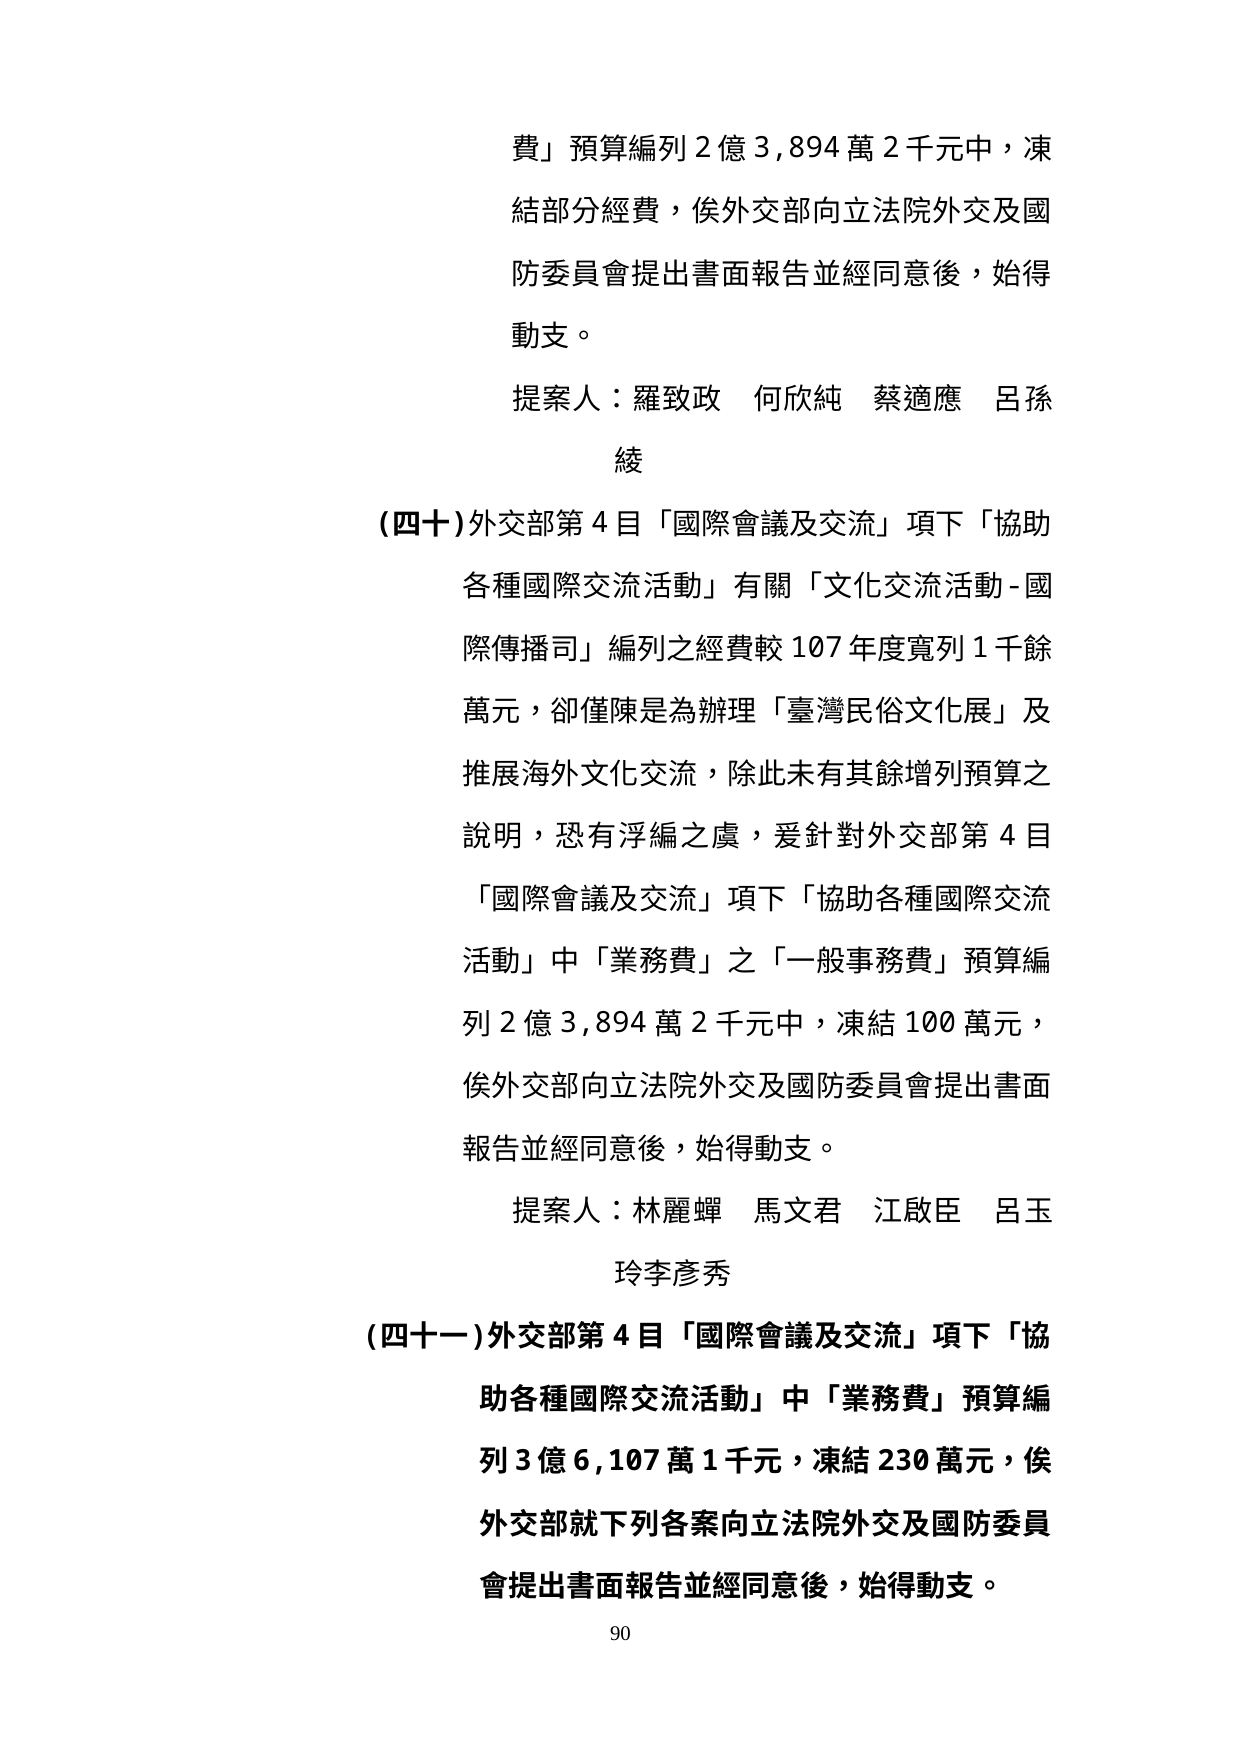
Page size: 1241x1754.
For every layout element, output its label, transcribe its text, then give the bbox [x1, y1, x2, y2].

text 費」預算編列2億3,894萬2千元中，凍結部分經費，俟外交部向立法院外交及國防委員會提出書面報告並經同意後，始得動支。 [482, 105, 1053, 355]
text (四十)外交部第4目「國際會議及交流」項下「協助各種國際交流活動」有關「文化交流活動-國際傳播司」編列之經費較107年度寬列1千餘萬元，卻僅陳是為辦理「臺灣民俗文化展」及推展海外文化交流，除此未有其餘增列預算之說明，恐有浮編之虞，爰針對外交部第4目「國際會議及交流」項下「協助各種國際交流活動」中「業務費」之「一般事務費」預算編列2億3,894萬2千元中，凍結100萬元，俟外交部向立法院外交及國防委員會提出書面報告並經同意後，始得動支。 [375, 480, 1053, 1167]
text (四十一)外交部第4目「國際會議及交流」項下「協助各種國際交流活動」中「業務費」預算編列3億6,107萬1千元，凍結230萬元，俟外交部就下列各案向立法院外交及國防委員會提出書面報告並經同意後，始得動支。 [362, 1292, 1053, 1605]
text 提案人：林麗蟬 馬文君 江啟臣 呂玉玲李彥秀 [512, 1167, 1053, 1292]
text 提案人：羅致政 何欣純 蔡適應 呂孫綾 [512, 355, 1053, 480]
